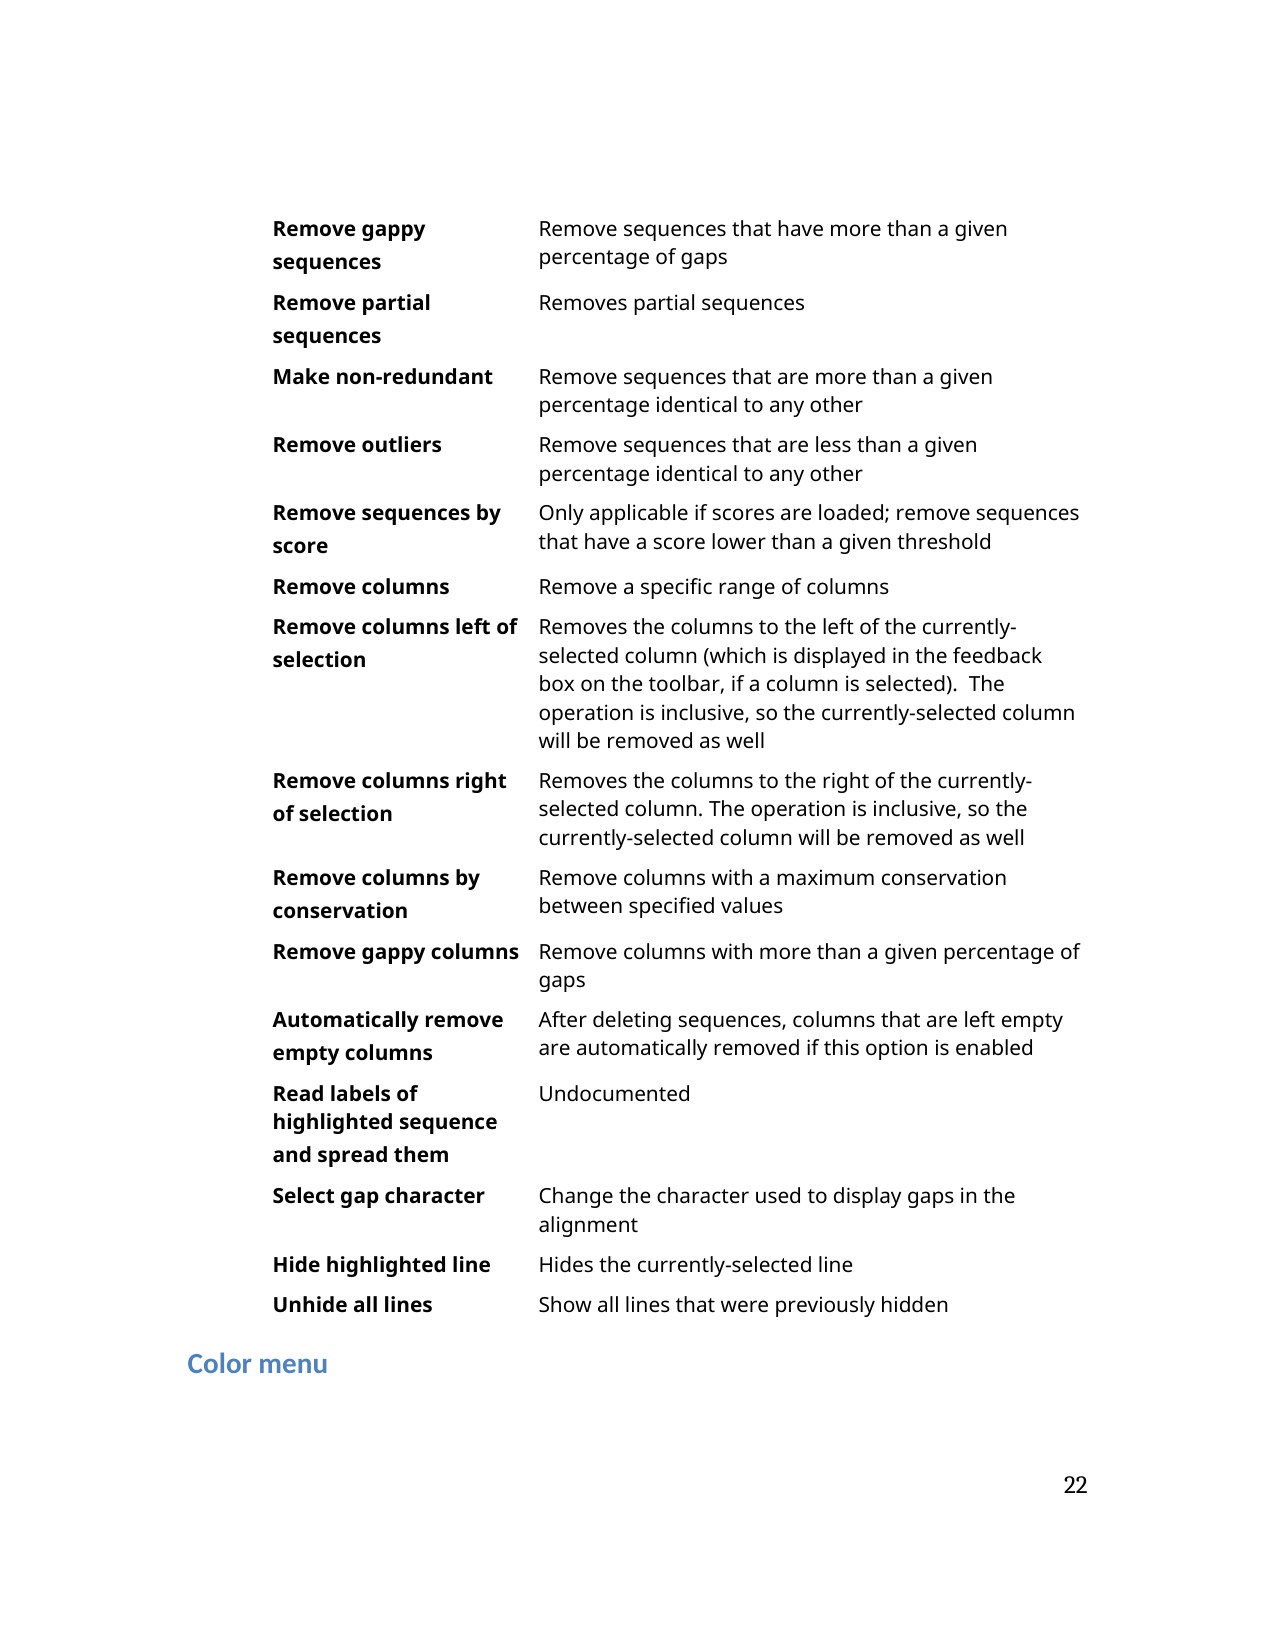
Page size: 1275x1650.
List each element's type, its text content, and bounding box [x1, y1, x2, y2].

table_cell Remove partial sequences [267, 282, 532, 356]
table_cell Unhide all lines [267, 1284, 532, 1324]
table_cell Remove columns by conservation [267, 857, 532, 931]
table_cell Automatically remove empty columns [267, 999, 532, 1073]
table_cell After deleting sequences, columns that are left empty are automatically removed if this option is enabled [533, 999, 1088, 1073]
table_cell Remove columns with a maximum conservation between specified values [533, 857, 1088, 931]
table_cell Remove outliers [267, 425, 532, 493]
table_cell Change the character used to display gaps in the alignment [533, 1176, 1088, 1244]
table_cell Removes the columns to the left of the currently-selected column (which is displayed in the feedback box on the toolbar, if a column is selected). The operation is inclusive, so the currently-selected column will be removed as well [533, 607, 1088, 760]
table_cell Show all lines that were previously hidden [533, 1284, 1088, 1324]
table_cell Removes the columns to the right of the currently-selected column. The operation is inclusive, so the currently-selected column will be removed as well [533, 760, 1088, 857]
table_cell Remove gappy sequences [267, 208, 532, 282]
table_cell Remove sequences by score [267, 493, 532, 567]
table_cell Remove a specific range of columns [533, 567, 1088, 607]
table_cell Read labels of highlighted sequence and spread them [267, 1073, 532, 1176]
table_cell Select gap character [267, 1176, 532, 1244]
table_cell Remove columns left of selection [267, 607, 532, 760]
table_cell Remove sequences that are more than a given percentage identical to any other [533, 356, 1088, 424]
table_cell Remove columns right of selection [267, 760, 532, 857]
table_cell Hides the currently-selected line [533, 1244, 1088, 1284]
table_cell Remove columns [267, 567, 532, 607]
table_cell Removes partial sequences [533, 282, 1088, 356]
table_cell Undocumented [533, 1073, 1088, 1176]
table_cell Remove gappy columns [267, 931, 532, 999]
table_cell Make non-redundant [267, 356, 532, 424]
subtitle Color menu [187, 1345, 1087, 1380]
table_cell Remove sequences that have more than a given percentage of gaps [533, 208, 1088, 282]
table_cell Remove sequences that are less than a given percentage identical to any other [533, 425, 1088, 493]
table_cell Remove columns with more than a given percentage of gaps [533, 931, 1088, 999]
table_cell Only applicable if scores are loaded; remove sequences that have a score lower than a given threshold [533, 493, 1088, 567]
table_cell Hide highlighted line [267, 1244, 532, 1284]
